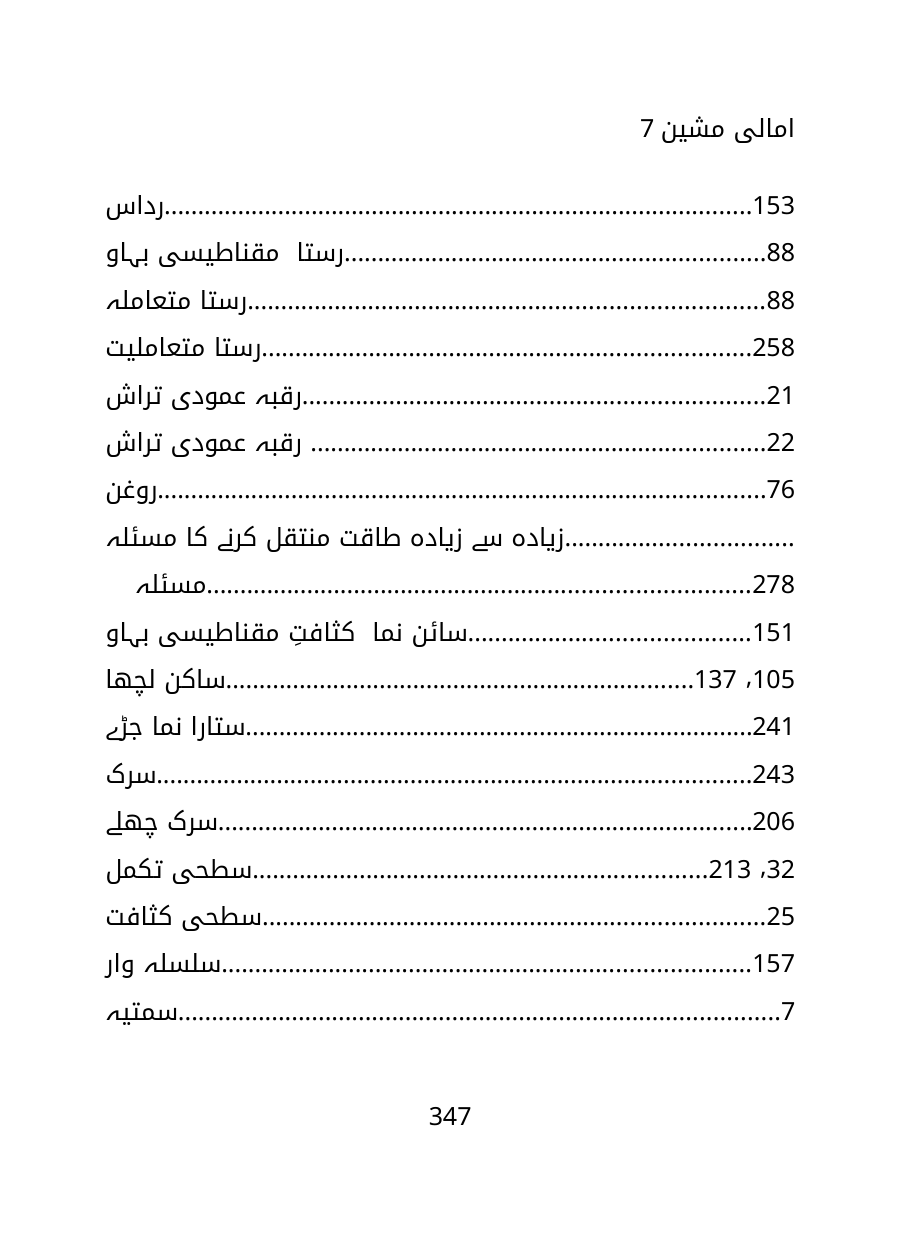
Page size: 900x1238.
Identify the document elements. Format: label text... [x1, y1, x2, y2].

text سلسلہ وار 157 [105, 941, 795, 988]
text ساکن لچھا 105, 137 [105, 656, 795, 704]
text سرک چھلے 206 [105, 798, 795, 846]
text مسئلہ 278 [134, 562, 795, 609]
text سرک 243 [105, 751, 795, 798]
text ستارا نما جڑے 241 [105, 704, 795, 751]
text رستا متعاملہ 88 [105, 277, 795, 324]
text رقبہ عمودی تراش 22 [105, 419, 795, 467]
text سائن نما کثافتِ مقناطیسی بہاو 151 [105, 609, 795, 656]
text سطحی تکمل 32, 213 [105, 846, 795, 893]
text روغن 76 [105, 467, 795, 514]
text رستا متعاملیت 258 [105, 324, 795, 372]
text رستا مقناطیسی بہاو 88 [105, 230, 795, 277]
text رداس 153 [105, 182, 795, 230]
text زیادہ سے زیادہ طاقت منتقل کرنے کا مسئلہ [105, 514, 795, 562]
text سمتیہ 7 [105, 988, 795, 1036]
text سطحی کثافت 25 [105, 893, 795, 941]
text رقبہ عمودی تراش 21 [105, 372, 795, 419]
